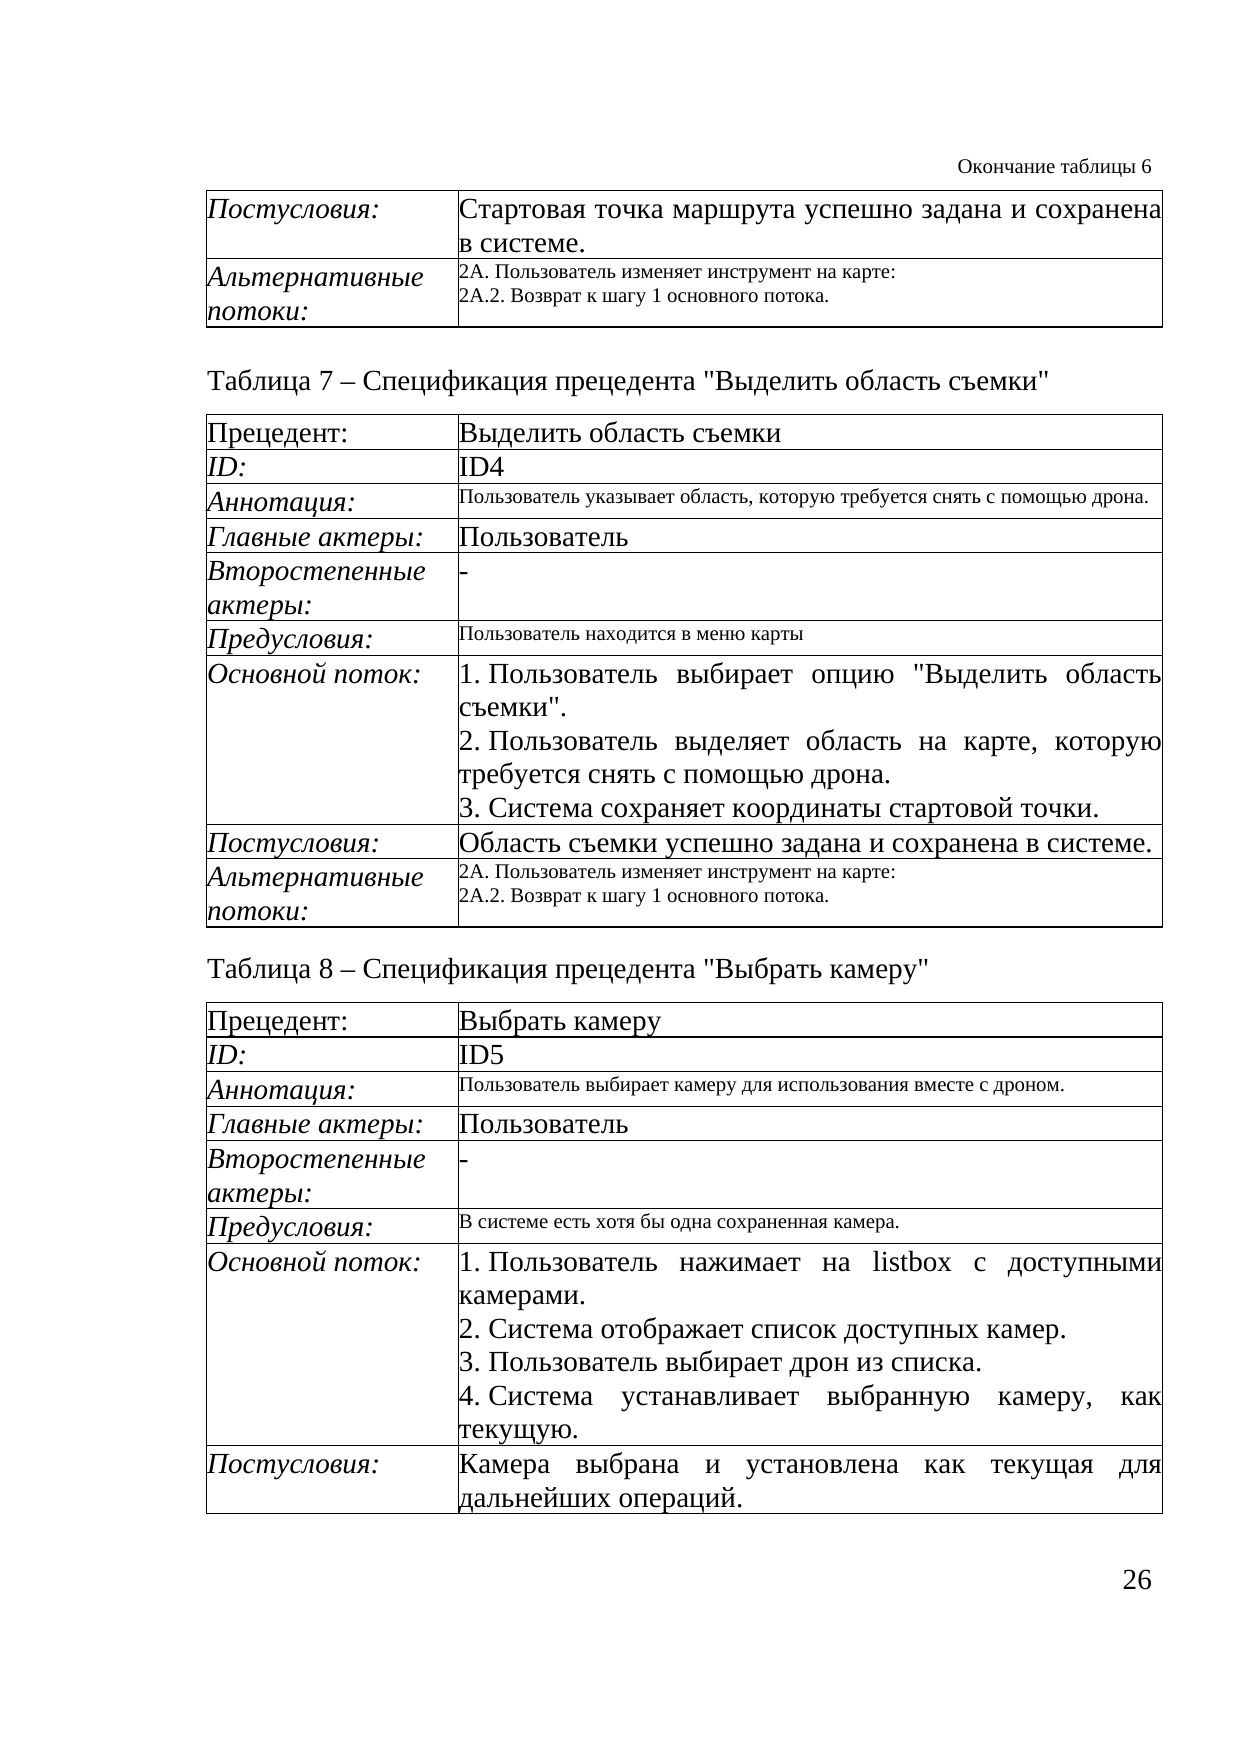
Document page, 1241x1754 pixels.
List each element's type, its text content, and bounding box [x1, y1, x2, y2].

table_cell - [459, 553, 1162, 620]
table_cell Пользователь находится в меню карты [459, 621, 1162, 655]
table_cell Альтернативные потоки: [207, 859, 458, 926]
table_cell - [459, 1141, 1162, 1208]
table_cell Пользователь выбирает опцию "Выделить область съемки". Пользователь выделяет область на карте, которую требуется снять с помощью дрона. Система сохраняет координаты стартовой точки. [459, 656, 1162, 824]
table_cell ID5 [459, 1038, 1162, 1071]
table_header Постусловия: [207, 191, 458, 258]
table_cell ID: [207, 1038, 458, 1071]
table_cell Главные актеры: [207, 519, 458, 552]
table_cell Пользователь [459, 1107, 1162, 1140]
table_cell Предусловия: [207, 621, 458, 655]
text Таблица – Спецификация прецедента "Выбрать камеру" [207, 951, 1152, 985]
table_cell Постусловия: [207, 1446, 458, 1513]
table_cell Пользователь выбирает камеру для использования вместе с дроном. [459, 1072, 1162, 1106]
table_cell Альтернативные потоки: [207, 259, 458, 326]
table_cell Пользователь нажимает на listbox с доступными камерами. Система отображает список доступных камер. Пользователь выбирает дрон из списка. Система устанавливает выбранную камеру, как текущую. [459, 1244, 1162, 1445]
table_cell Постусловия: [207, 825, 458, 858]
table_cell 2А. Пользователь изменяет инструмент на карте: 2А.2. Возврат к шагу 1 основного потока. [459, 859, 1162, 926]
table_cell Камера выбрана и установлена как текущая для дальнейших операций. [459, 1446, 1162, 1513]
table_header Прецедент: [207, 1003, 458, 1036]
table_header Стартовая точка маршрута успешно задана и сохранена в системе. [459, 191, 1162, 258]
table_cell Аннотация: [207, 484, 458, 518]
table_cell Основной поток: [207, 1244, 458, 1445]
table_cell Область съемки успешно задана и сохранена в системе. [459, 825, 1162, 858]
table_header Прецедент: [207, 415, 458, 448]
text Окончание таблицы 6 [207, 154, 1152, 178]
table_cell ID4 [459, 450, 1162, 483]
text Таблица – Спецификация прецедента "Выделить область съемки" [207, 363, 1152, 397]
table_cell В системе есть хотя бы одна сохраненная камера. [459, 1209, 1162, 1243]
table_cell Основной поток: [207, 656, 458, 824]
table_cell Пользователь [459, 519, 1162, 552]
table_cell Пользователь указывает область, которую требуется снять с помощью дрона. [459, 484, 1162, 518]
table_header Выбрать камеру [459, 1003, 1162, 1036]
table_cell ID: [207, 450, 458, 483]
table_header Выделить область съемки [459, 415, 1162, 448]
table_cell Второстепенные актеры: [207, 553, 458, 620]
table_cell Аннотация: [207, 1072, 458, 1106]
table_cell Второстепенные актеры: [207, 1141, 458, 1208]
table_cell Главные актеры: [207, 1107, 458, 1140]
table_cell Предусловия: [207, 1209, 458, 1243]
table_cell 2А. Пользователь изменяет инструмент на карте: 2А.2. Возврат к шагу 1 основного потока. [459, 259, 1162, 326]
